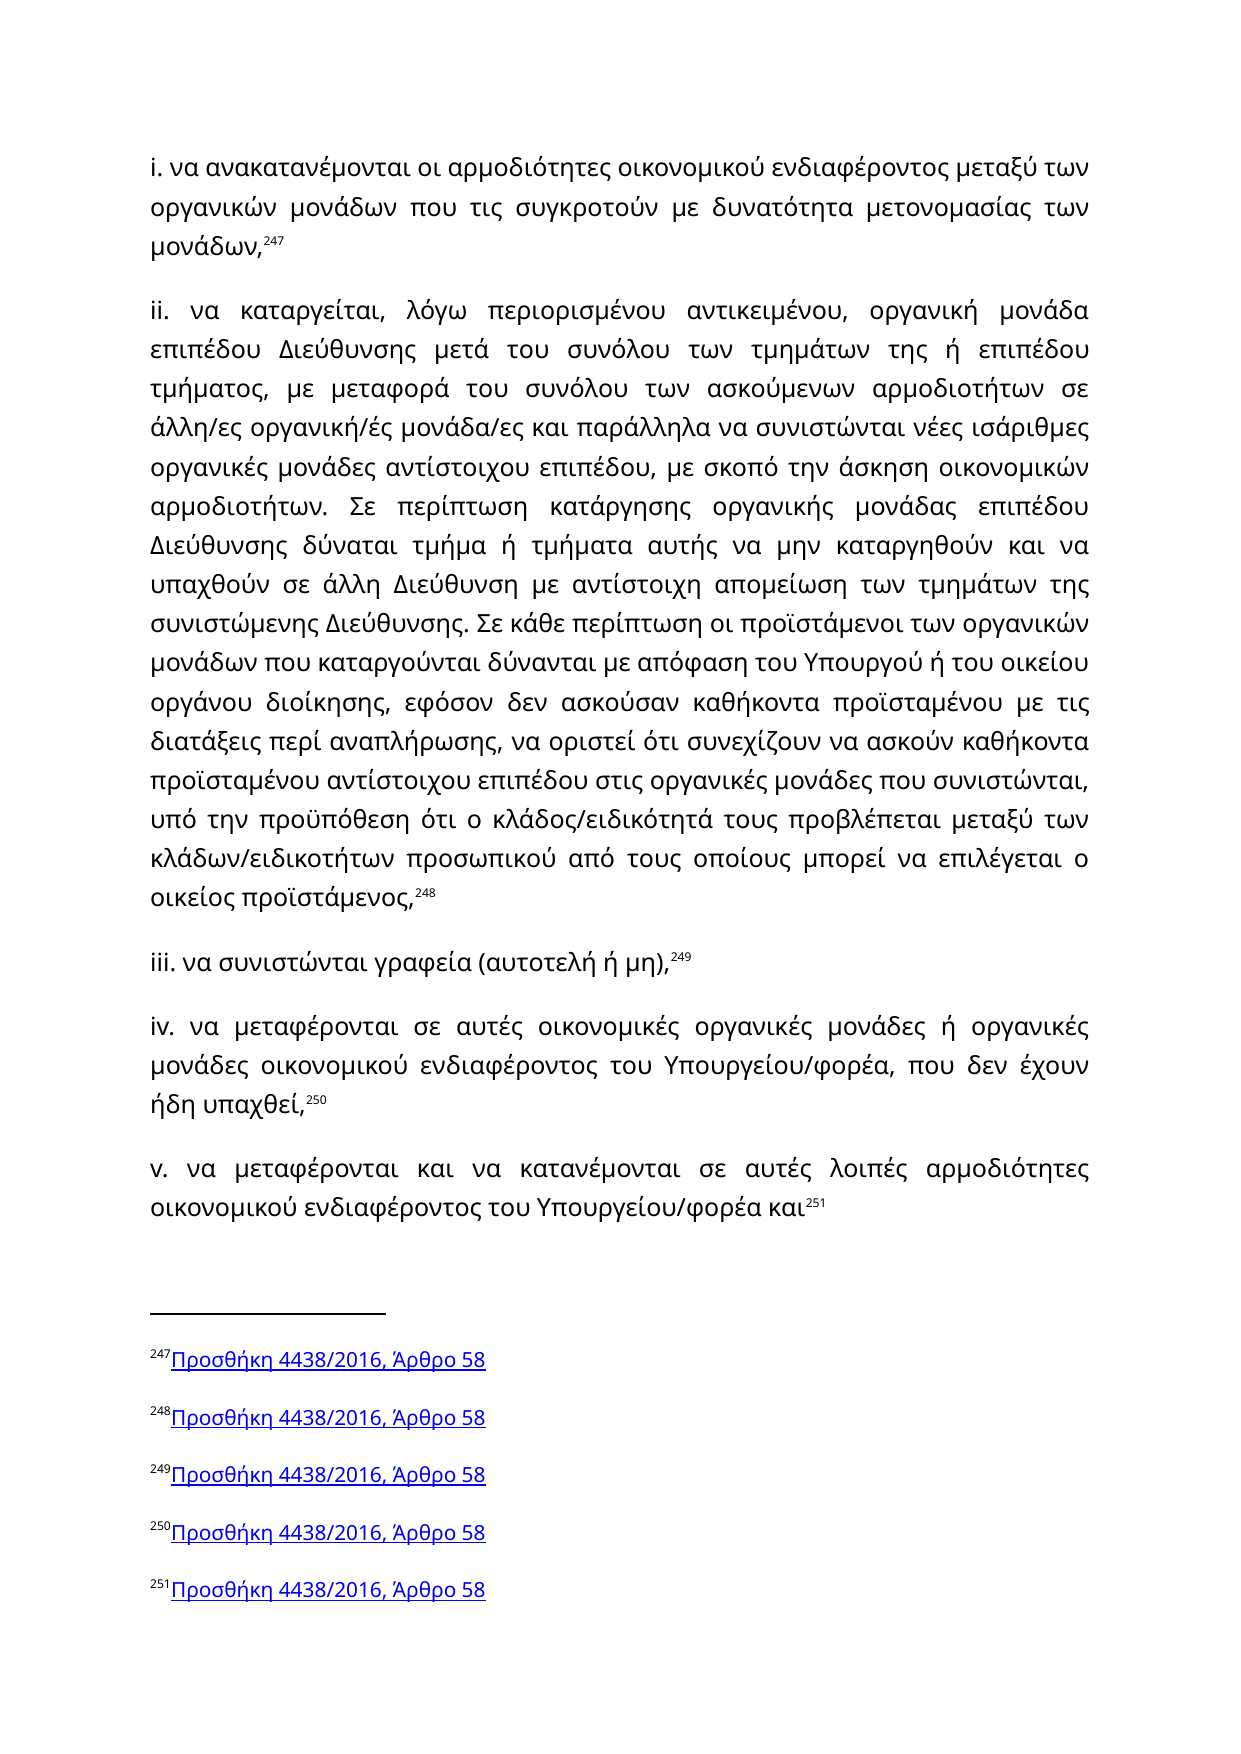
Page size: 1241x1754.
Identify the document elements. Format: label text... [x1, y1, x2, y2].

text iv. να μεταφέρονται σε αυτές οικονομικές οργανικές μονάδες ή οργανικές μονάδες οικονομικού ενδιαφέροντος του Υπουργείου/φορέα, που δεν έχουν ήδη υπαχθεί, [150, 1008, 1090, 1121]
text Προσθήκη 4438/2016, Άρθρο 58 [150, 1518, 1090, 1546]
text ii. να καταργείται, λόγω περιορισμένου αντικειμένου, οργανική μονάδα επιπέδου Διεύθυνσης μετά του συνόλου των τμημάτων της ή επιπέδου τμήματος, με μεταφορά του συνόλου των ασκούμενων αρμοδιοτήτων σε άλλη/ες οργανική/ές μονάδα/ες και παράλληλα να συνιστώνται νέες ισάριθμες οργανικές μονάδες αντίστοιχου επιπέδου, με σκοπό την άσκηση οικονομικών αρμοδιοτήτων. Σε περίπτωση κατάργησης οργανικής μονάδας επιπέδου Διεύθυνσης δύναται τμήμα ή τμήματα αυτής να μην καταργηθούν και να υπαχθούν σε άλλη Διεύθυνση με αντίστοιχη απομείωση των τμημάτων της συνιστώμενης Διεύθυνσης. Σε κάθε περίπτωση οι προϊστάμενοι των οργανικών μονάδων που καταργούνται δύνανται με απόφαση του Υπουργού ή του οικείου οργάνου διοίκησης, εφόσον δεν ασκούσαν καθήκοντα προϊσταμένου με τις διατάξεις περί αναπλήρωσης, να οριστεί ότι συνεχίζουν να ασκούν καθήκοντα προϊσταμένου αντίστοιχου επιπέδου στις οργανικές μονάδες που συνιστώνται, υπό την προϋπόθεση ότι ο κλάδος/ειδικότητά τους προβλέπεται μεταξύ των κλάδων/ειδικοτήτων προσωπικού από τους οποίους μπορεί να επιλέγεται ο οικείος προϊστάμενος, [150, 292, 1090, 914]
text Προσθήκη 4438/2016, Άρθρο 58 [150, 1576, 1090, 1604]
text Προσθήκη 4438/2016, Άρθρο 58 [150, 1345, 1090, 1373]
text Προσθήκη 4438/2016, Άρθρο 58 [150, 1460, 1090, 1489]
text v. να μεταφέρονται και να κατανέμονται σε αυτές λοιπές αρμοδιότητες οικονομικού ενδιαφέροντος του Υπουργείου/φορέα και [150, 1151, 1090, 1224]
text Προσθήκη 4438/2016, Άρθρο 58 [150, 1403, 1090, 1431]
text i. να ανακατανέμονται οι αρμοδιότητες οικονομικού ενδιαφέροντος μεταξύ των οργανικών μονάδων που τις συγκροτούν με δυνατότητα μετονομασίας των μονάδων, [150, 150, 1090, 262]
text iii. να συνιστώνται γραφεία (αυτοτελή ή μη), [150, 944, 1090, 978]
